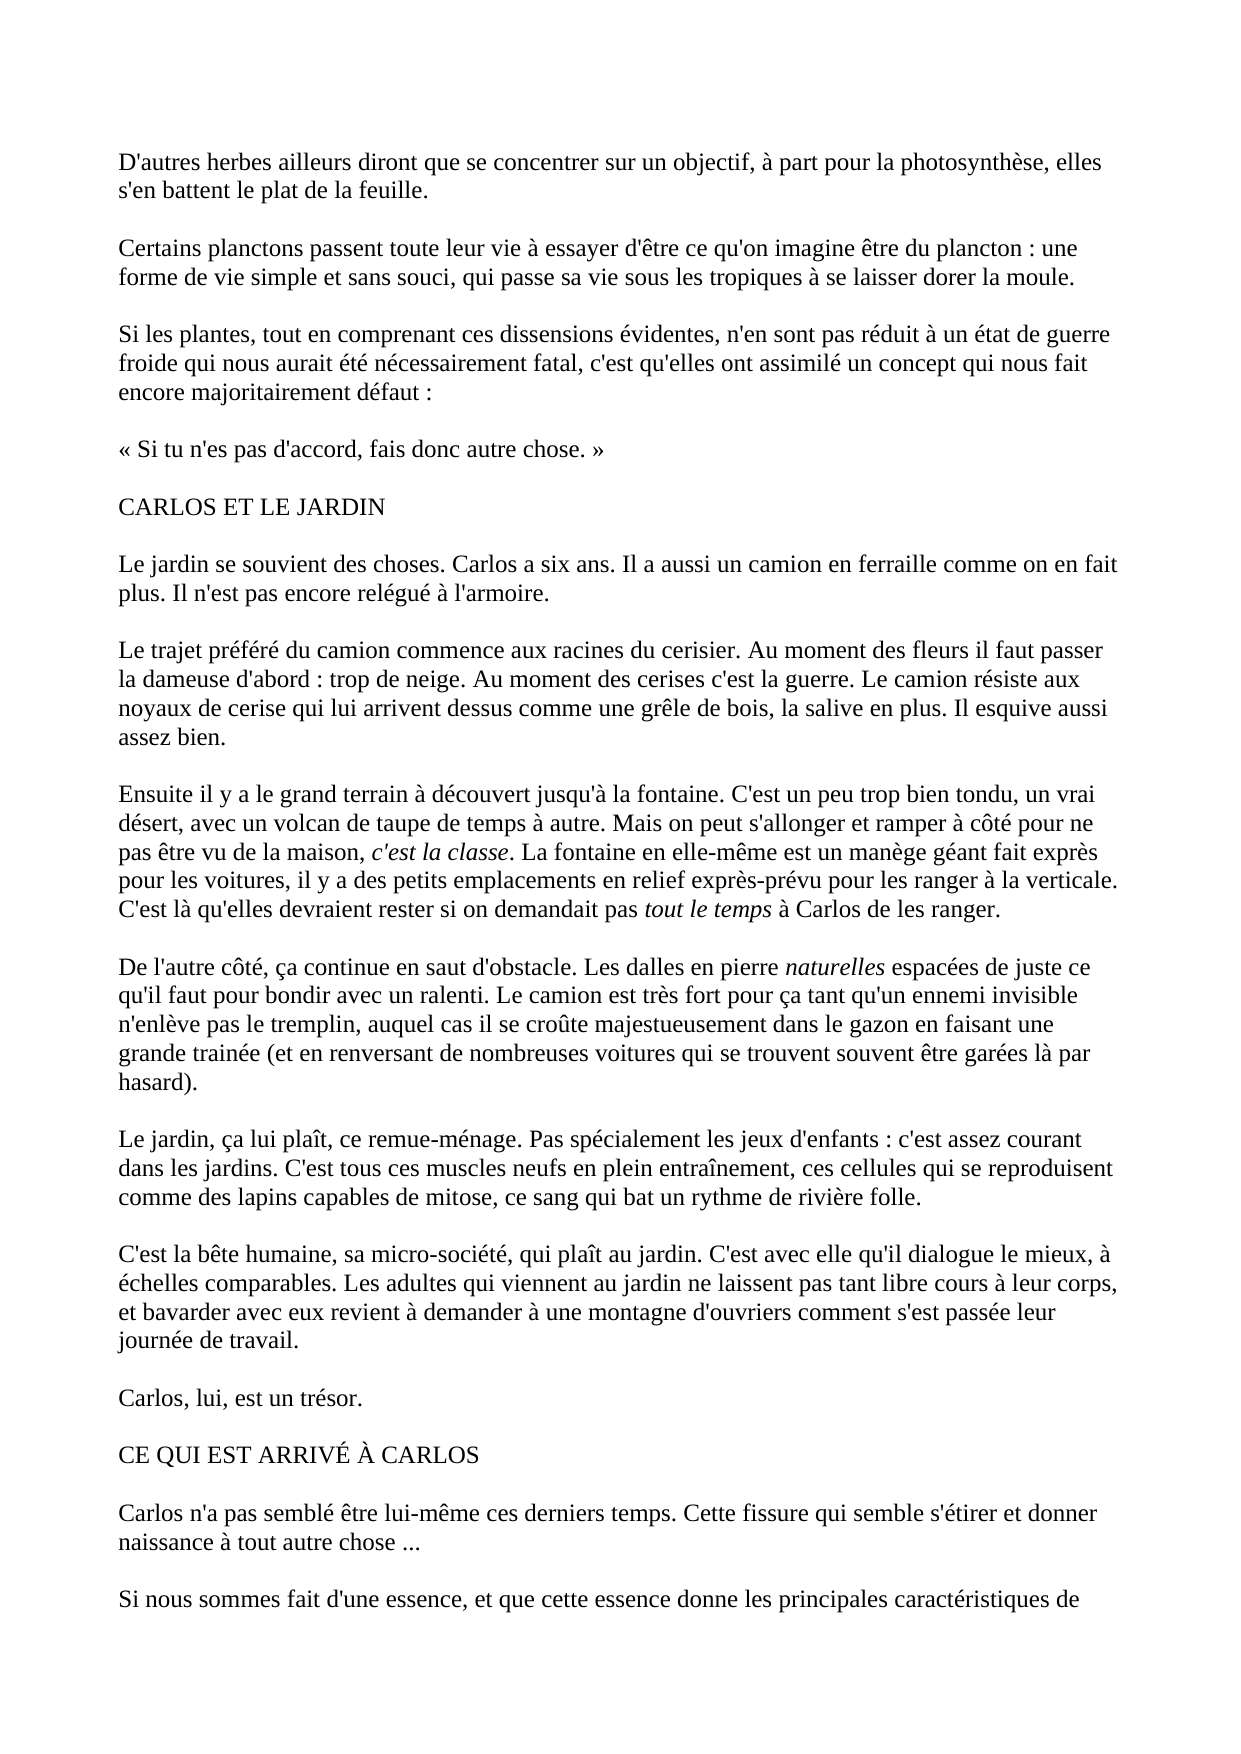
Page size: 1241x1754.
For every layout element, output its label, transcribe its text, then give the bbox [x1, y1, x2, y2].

text Le trajet préféré du camion commence aux racines du cerisier. Au moment des fleurs il faut passer la dameuse d'abord : trop de neige. Au moment des cerises c'est la guerre. Le camion résiste aux noyaux de cerise qui lui arrivent dessus comme une grêle de bois, la salive en plus. Il esquive aussi assez bien. [118, 636, 1122, 751]
text « Si tu n'es pas d'accord, fais donc autre chose. » [118, 434, 1122, 463]
text Ensuite il y a le grand terrain à découvert jusqu'à la fontaine. C'est un peu trop bien tondu, un vrai désert, avec un volcan de taupe de temps à autre. Mais on peut s'allonger et ramper à côté pour ne pas être vu de la maison, c'est la classe. La fontaine en elle-même est un manège géant fait exprès pour les voitures, il y a des petits emplacements en relief exprès-prévu pour les ranger à la verticale. C'est là qu'elles devraient rester si on demandait pas tout le temps à Carlos de les ranger. [118, 779, 1122, 923]
text C'est la bête humaine, sa micro-société, qui plaît au jardin. C'est avec elle qu'il dialogue le mieux, à échelles comparables. Les adultes qui viennent au jardin ne laissent pas tant libre cours à leur corps, et bavarder avec eux revient à demander à une montagne d'ouvriers comment s'est passée leur journée de travail. [118, 1239, 1122, 1354]
text D'autres herbes ailleurs diront que se concentrer sur un objectif, à part pour la photosynthèse, elles s'en battent le plat de la feuille. [118, 147, 1122, 204]
text Carlos n'a pas semblé être lui-même ces derniers temps. Cette fissure qui semble s'étirer et donner naissance à tout autre chose ... [118, 1498, 1122, 1556]
text Si les plantes, tout en comprenant ces dissensions évidentes, n'en sont pas réduit à un état de guerre froide qui nous aurait été nécessairement fatal, c'est qu'elles ont assimilé un concept qui nous fait encore majoritairement défaut : [118, 319, 1122, 406]
text Le jardin se souvient des choses. Carlos a six ans. Il a aussi un camion en ferraille comme on en fait plus. Il n'est pas encore relégué à l'armoire. [118, 549, 1122, 607]
text CARLOS ET LE JARDIN [118, 492, 1122, 521]
text CE QUI EST ARRIVÉ À CARLOS [118, 1441, 1122, 1469]
text De l'autre côté, ça continue en saut d'obstacle. Les dalles en pierre naturelles espacées de juste ce qu'il faut pour bondir avec un ralenti. Le camion est très fort pour ça tant qu'un ennemi invisible n'enlève pas le tremplin, auquel cas il se croûte majestueusement dans le gazon en faisant une grande trainée (et en renversant de nombreuses voitures qui se trouvent souvent être garées là par hasard). [118, 952, 1122, 1096]
text Carlos, lui, est un trésor. [118, 1383, 1122, 1412]
text Si nous sommes fait d'une essence, et que cette essence donne les principales caractéristiques de [118, 1584, 1122, 1613]
text Le jardin, ça lui plaît, ce remue-ménage. Pas spécialement les jeux d'enfants : c'est assez courant dans les jardins. C'est tous ces muscles neufs en plein entraînement, ces cellules qui se reproduisent comme des lapins capables de mitose, ce sang qui bat un rythme de rivière folle. [118, 1124, 1122, 1211]
text Certains planctons passent toute leur vie à essayer d'être ce qu'on imagine être du plancton : une forme de vie simple et sans souci, qui passe sa vie sous les tropiques à se laisser dorer la moule. [118, 233, 1122, 291]
